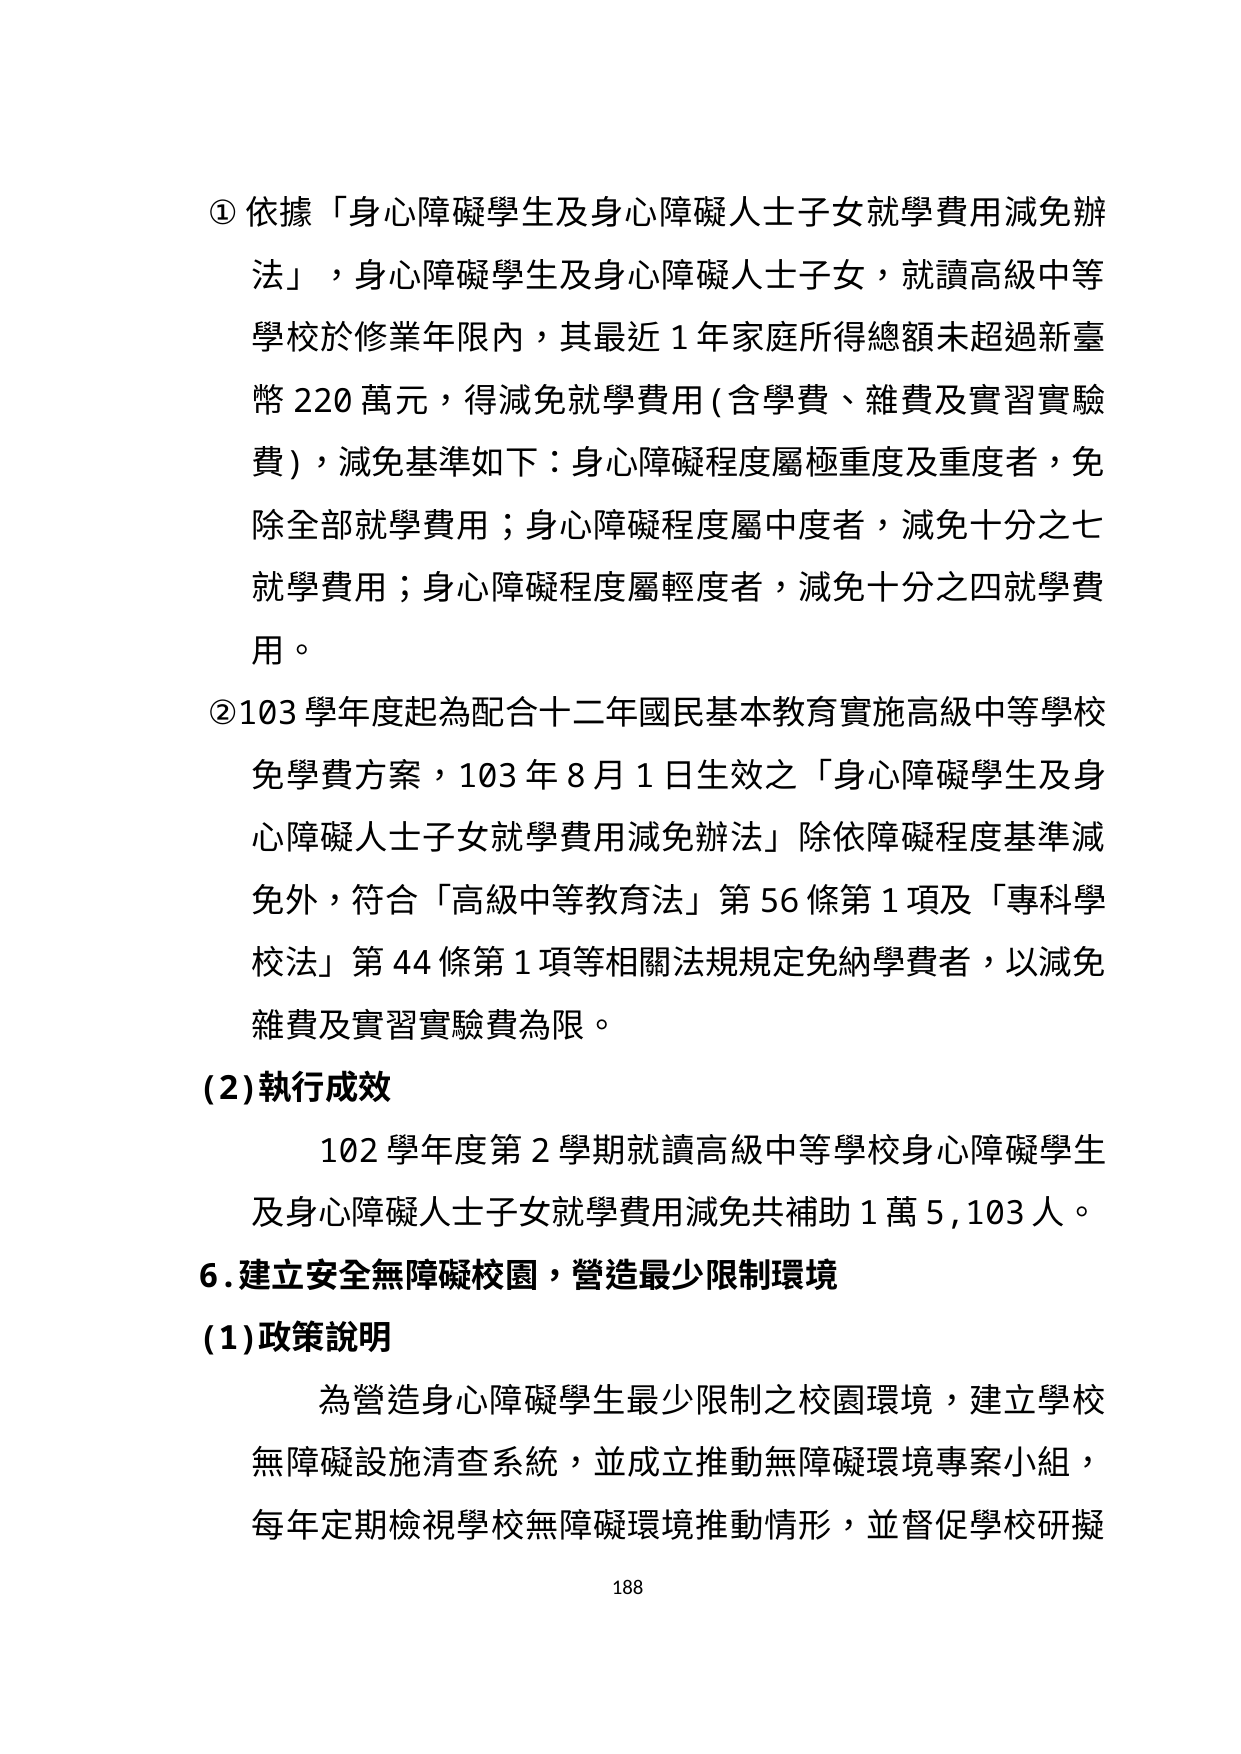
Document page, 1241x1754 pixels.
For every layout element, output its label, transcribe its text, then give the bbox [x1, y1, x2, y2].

text 為營造身心障礙學生最少限制之校園環境，建立學校無障礙設施清查系統，並成立推動無障礙環境專案小組，每年定期檢視學校無障礙環境推動情形，並督促學校研擬 [252, 1362, 1107, 1550]
text (2)執行成效 [148, 1050, 1107, 1112]
text (1)政策說明 [148, 1300, 1107, 1362]
text ②103學年度起為配合十二年國民基本教育實施高級中等學校免學費方案，103年8月1日生效之「身心障礙學生及身心障礙人士子女就學費用減免辦法」除依障礙程度基準減免外，符合「高級中等教育法」第56條第1項及「專科學校法」第44條第1項等相關法規規定免納學費者，以減免雜費及實習實驗費為限。 [208, 675, 1107, 1050]
text ①依據「身心障礙學生及身心障礙人士子女就學費用減免辦法」，身心障礙學生及身心障礙人士子女，就讀高級中等學校於修業年限內，其最近1年家庭所得總額未超過新臺幣220萬元，得減免就學費用(含學費、雜費及實習實驗費)，減免基準如下：身心障礙程度屬極重度及重度者，免除全部就學費用；身心障礙程度屬中度者，減免十分之七就學費用；身心障礙程度屬輕度者，減免十分之四就學費用。 [208, 175, 1107, 675]
text 102學年度第2學期就讀高級中等學校身心障礙學生及身心障礙人士子女就學費用減免共補助1萬5,103人。 [252, 1112, 1107, 1237]
text 6.建立安全無障礙校園，營造最少限制環境 [148, 1237, 1107, 1300]
